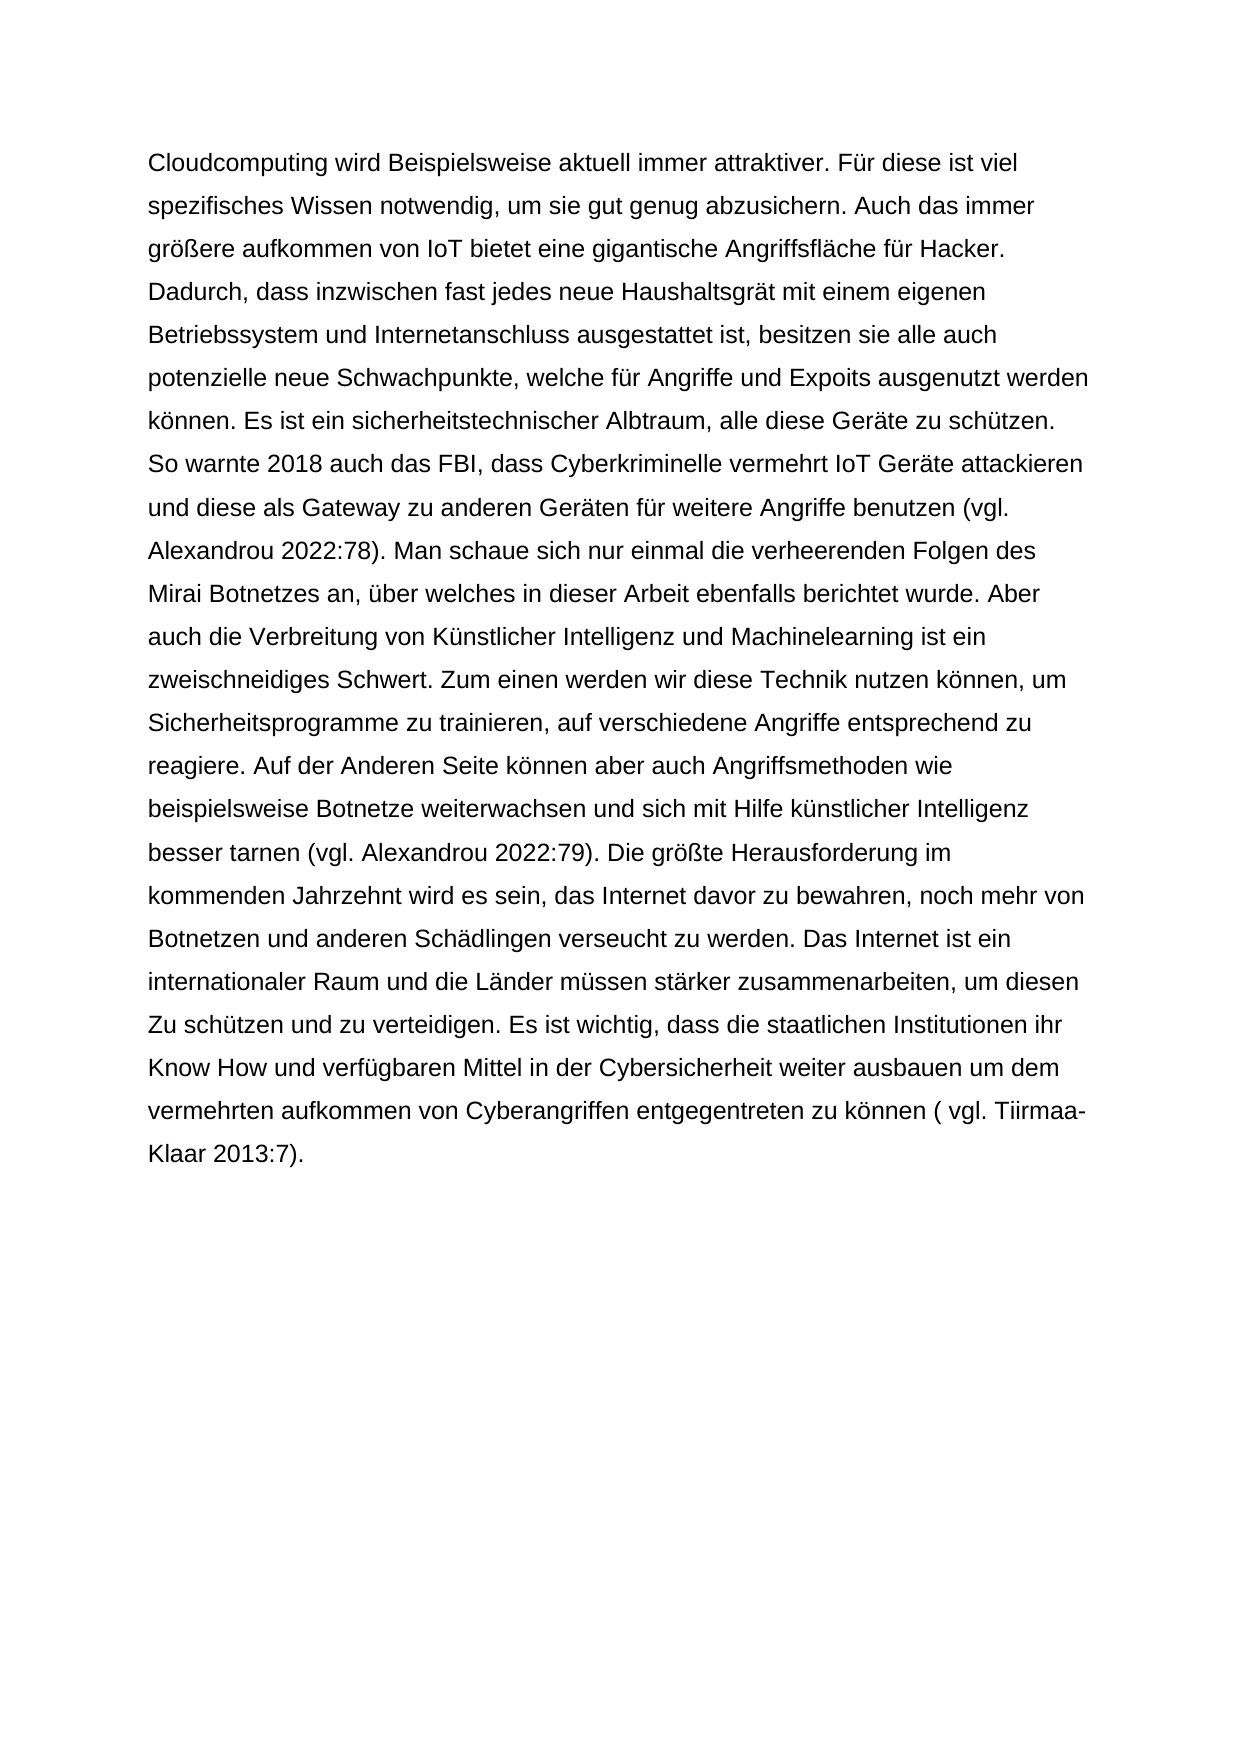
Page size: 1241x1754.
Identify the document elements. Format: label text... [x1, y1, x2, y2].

text Cloudcomputing wird Beispielsweise aktuell immer attraktiver. Für diese ist viel spezifisches Wissen notwendig, um sie gut genug abzusichern. Auch das immer größere aufkommen von IoT bietet eine gigantische Angriffsfläche für Hacker. Dadurch, dass inzwischen fast jedes neue Haushaltsgrät mit einem eigenen Betriebssystem und Internetanschluss ausgestattet ist, besitzen sie alle auch potenzielle neue Schwachpunkte, welche für Angriffe und Expoits ausgenutzt werden können. Es ist ein sicherheitstechnischer Albtraum, alle diese Geräte zu schützen. So warnte 2018 auch das FBI, dass Cyberkriminelle vermehrt IoT Geräte attackieren und diese als Gateway zu anderen Geräten für weitere Angriffe benutzen (vgl. Alexandrou 2022:78). Man schaue sich nur einmal die verheerenden Folgen des Mirai Botnetzes an, über welches in dieser Arbeit ebenfalls berichtet wurde. Aber auch die Verbreitung von Künstlicher Intelligenz und Machinelearning ist ein zweischneidiges Schwert. Zum einen werden wir diese Technik nutzen können, um Sicherheitsprogramme zu trainieren, auf verschiedene Angriffe entsprechend zu reagiere. Auf der Anderen Seite können aber auch Angriffsmethoden wie beispielsweise Botnetze weiterwachsen und sich mit Hilfe künstlicher Intelligenz besser tarnen (vgl. Alexandrou 2022:79). Die größte Herausforderung im kommenden Jahrzehnt wird es sein, das Internet davor zu bewahren, noch mehr von Botnetzen und anderen Schädlingen verseucht zu werden. Das Internet ist ein internationaler Raum und die Länder müssen stärker zusammenarbeiten, um diesen Zu schützen und zu verteidigen. Es ist wichtig, dass die staatlichen Institutionen ihr Know How und verfügbaren Mittel in der Cybersicherheit weiter ausbauen um dem vermehrten aufkommen von Cyberangriffen entgegentreten zu können ( vgl. Tiirmaa-Klaar 2013:7). [148, 148, 1093, 1168]
